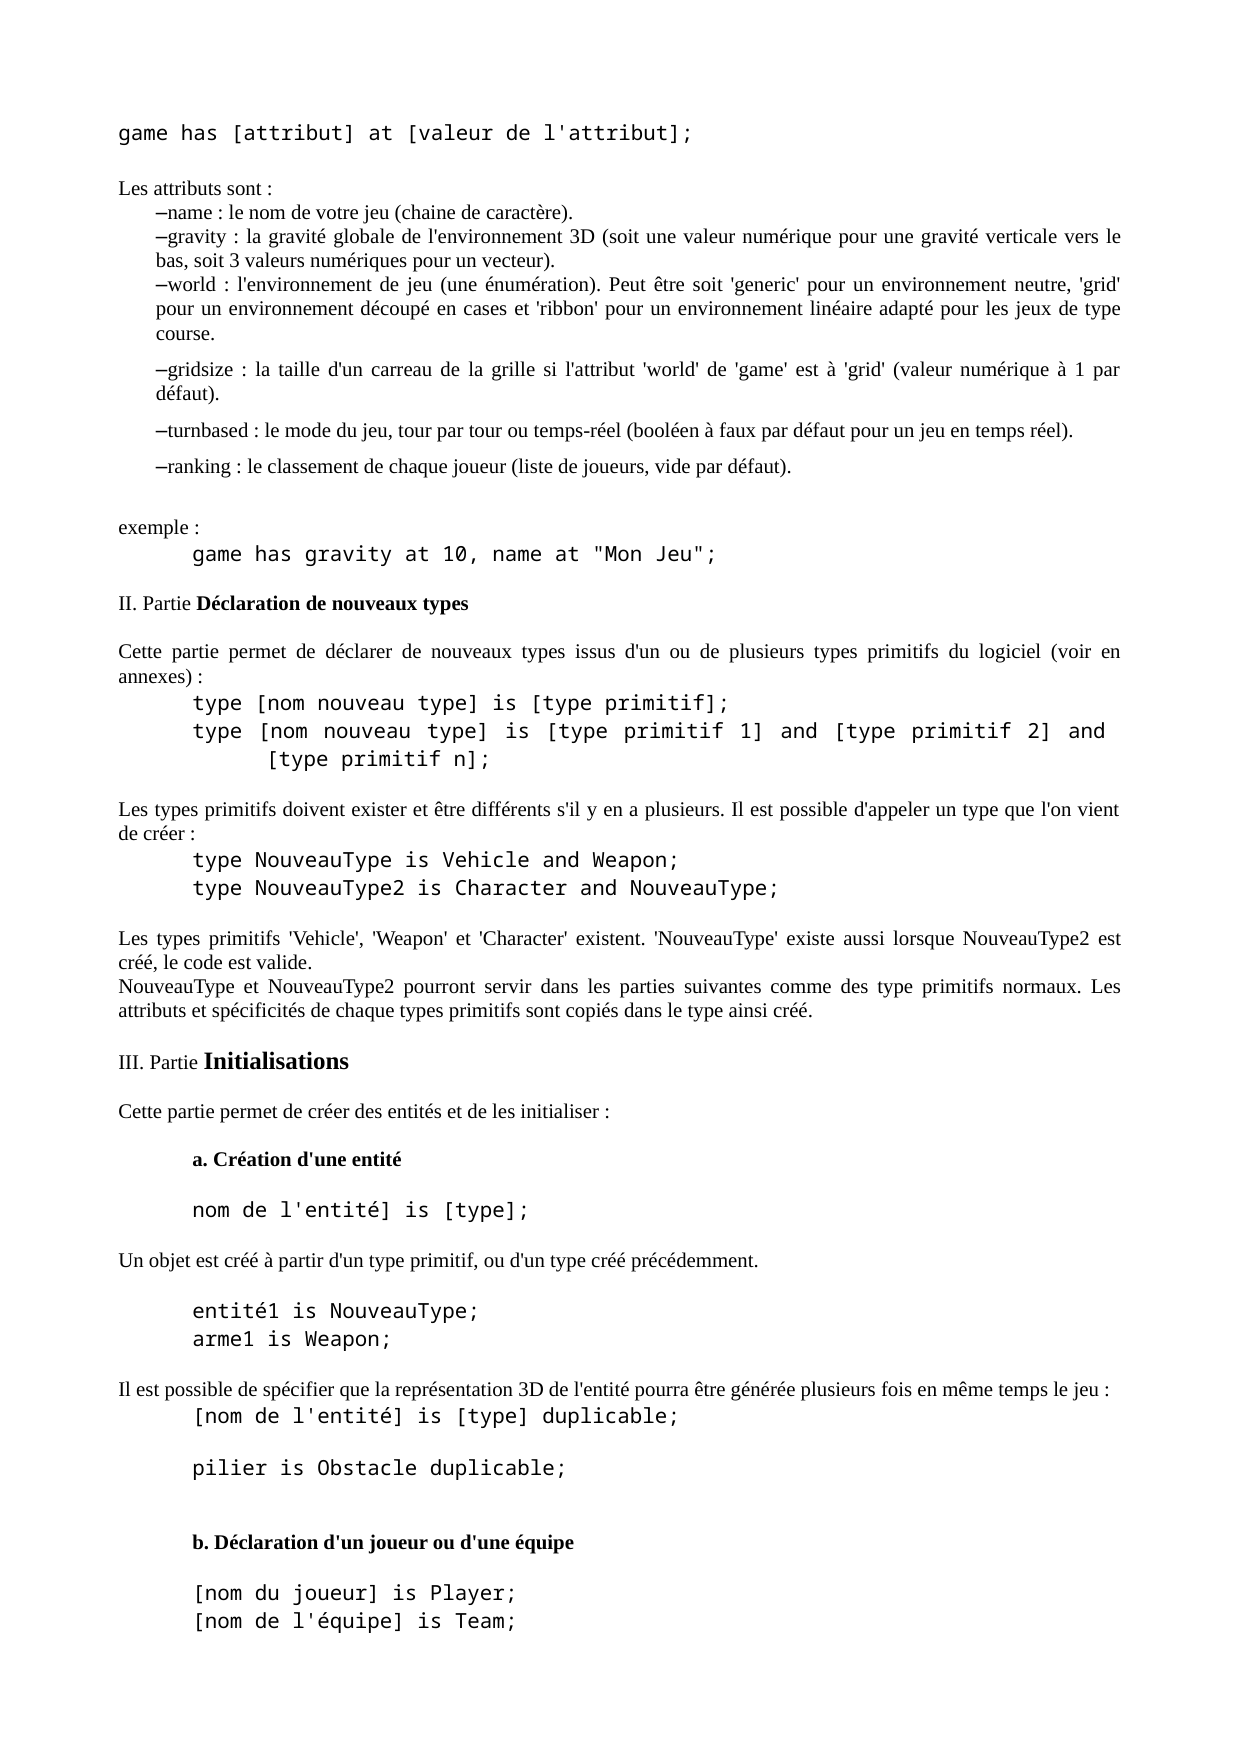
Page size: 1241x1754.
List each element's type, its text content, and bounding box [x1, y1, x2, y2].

text type [nom nouveau type] is [type primitif]; [118, 688, 1122, 716]
text b. Déclaration d'un joueur ou d'une équipe [118, 1530, 1122, 1554]
text a. Création d'une entité [118, 1147, 1122, 1171]
text NouveauType et NouveauType2 pourront servir dans les parties suivantes comme des type primitifs normaux. Les attributs et spécificités de chaque types primitifs sont copiés dans le type ainsi créé. [118, 974, 1122, 1022]
text game has [attribut] at [valeur de l'attribut]; [118, 118, 1122, 147]
text type NouveauType2 is Character and NouveauType; [118, 873, 1122, 902]
text nom de l'entité] is [type]; [118, 1195, 1122, 1224]
text [nom de l'entité] is [type] duplicable; [118, 1401, 1122, 1429]
text exemple : [118, 515, 1122, 539]
list gravity : la gravité globale de l'environnement 3D (soit une valeur numérique pour une gravité verticale vers le bas, soit 3 valeurs numériques pour un vecteur). [118, 224, 1122, 272]
text arme1 is Weapon; [118, 1324, 1122, 1353]
text [nom de l'équipe] is Team; [118, 1607, 1122, 1635]
list turnbased : le mode du jeu, tour par tour ou temps-réel (booléen à faux par défaut pour un jeu en temps réel). [118, 418, 1122, 442]
text Les types primitifs 'Vehicle', 'Weapon' et 'Character' existent. 'NouveauType' existe aussi lorsque NouveauType2 est créé, le code est valide. [118, 926, 1122, 974]
list gridsize : la taille d'un carreau de la grille si l'attribut 'world' de 'game' est à 'grid' (valeur numérique à 1 par défaut). [118, 357, 1122, 405]
text II. Partie Déclaration de nouveaux types [118, 591, 1122, 615]
text Cette partie permet de créer des entités et de les initialiser : [118, 1099, 1122, 1123]
text Un objet est créé à partir d'un type primitif, ou d'un type créé précédemment. [118, 1248, 1122, 1272]
text type [nom nouveau type] is [type primitif 1] and [type primitif 2] and [type primitif n]; [118, 716, 1122, 773]
text pilier is Obstacle duplicable; [118, 1453, 1122, 1482]
text [nom du joueur] is Player; [118, 1578, 1122, 1607]
text III. Partie Initialisations [118, 1046, 1122, 1075]
text Il est possible de spécifier que la représentation 3D de l'entité pourra être générée plusieurs fois en même temps le jeu : [118, 1377, 1122, 1401]
list name : le nom de votre jeu (chaine de caractère). [118, 200, 1122, 224]
text Les attributs sont : [118, 176, 1122, 200]
text entité1 is NouveauType; [118, 1296, 1122, 1324]
list world : l'environnement de jeu (une énumération). Peut être soit 'generic' pour un environnement neutre, 'grid' pour un environnement découpé en cases et 'ribbon' pour un environnement linéaire adapté pour les jeux de type course. [118, 272, 1122, 344]
text type NouveauType is Vehicle and Weapon; [118, 845, 1122, 873]
list ranking : le classement de chaque joueur (liste de joueurs, vide par défaut). [118, 454, 1122, 478]
text Cette partie permet de déclarer de nouveaux types issus d'un ou de plusieurs types primitifs du logiciel (voir en annexes) : [118, 639, 1122, 688]
text Les types primitifs doivent exister et être différents s'il y en a plusieurs. Il est possible d'appeler un type que l'on vient de créer : [118, 797, 1122, 845]
text game has gravity at 10, name at "Mon Jeu"; [118, 539, 1122, 567]
